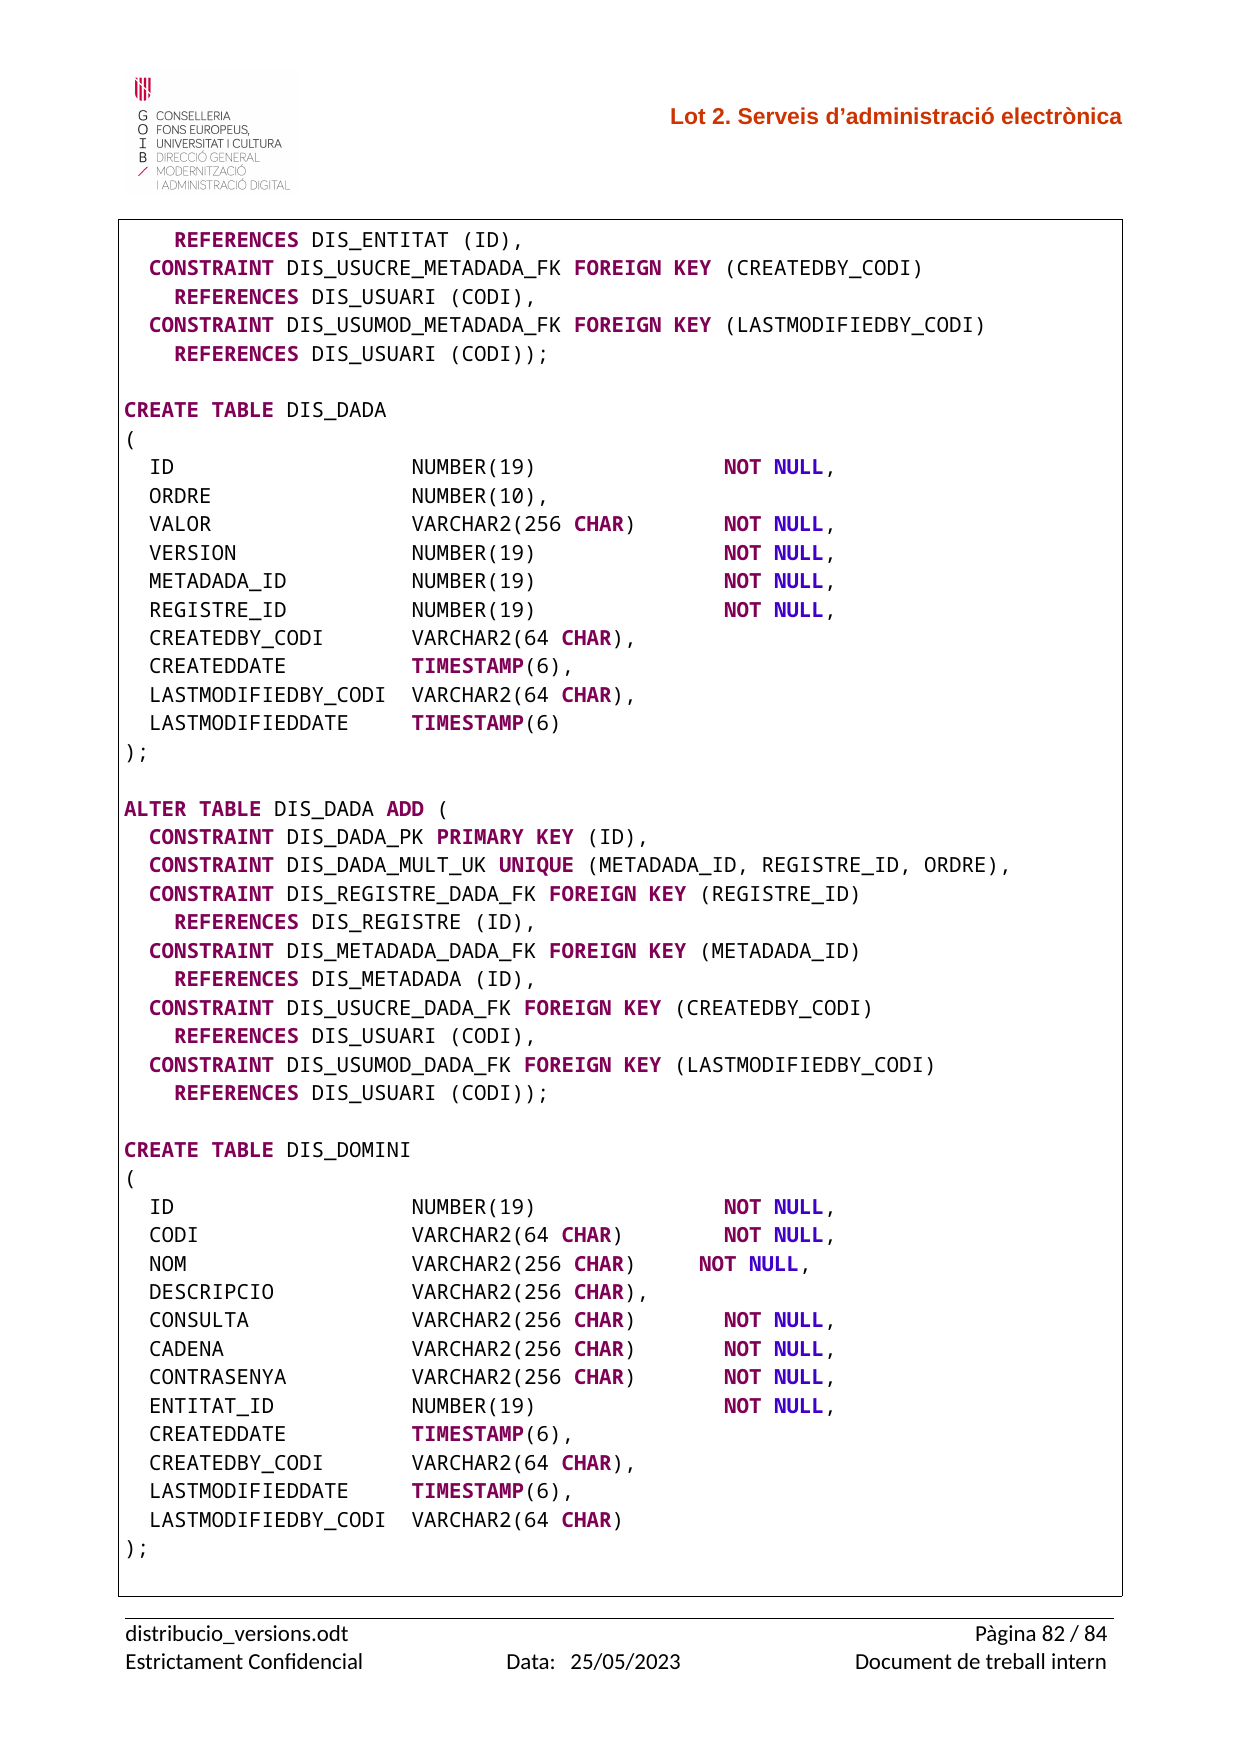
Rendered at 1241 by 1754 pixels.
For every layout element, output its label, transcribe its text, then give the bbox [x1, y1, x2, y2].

table_header REFERENCES DIS_ENTITAT (ID), CONSTRAINT DIS_USUCRE_METADADA_FK FOREIGN KEY (CREATEDBY_CODI) REFERENCES DIS_USUARI (CODI), CONSTRAINT DIS_USUMOD_METADADA_FK FOREIGN KEY (LASTMODIFIEDBY_CODI) REFERENCES DIS_USUARI (CODI)); CREATE TABLE DIS_DADA ( ID NUMBER(19) NOT NULL, ORDRE NUMBER(10), VALOR VARCHAR2(256 CHAR) NOT NULL, VERSION NUMBER(19) NOT NULL, METADADA_ID NUMBER(19) NOT NULL, REGISTRE_ID NUMBER(19) NOT NULL, CREATEDBY_CODI VARCHAR2(64 CHAR), CREATEDDATE TIMESTAMP(6), LASTMODIFIEDBY_CODI VARCHAR2(64 CHAR), LASTMODIFIEDDATE TIMESTAMP(6) ); ALTER TABLE DIS_DADA ADD ( CONSTRAINT DIS_DADA_PK PRIMARY KEY (ID), CONSTRAINT DIS_DADA_MULT_UK UNIQUE (METADADA_ID, REGISTRE_ID, ORDRE), CONSTRAINT DIS_REGISTRE_DADA_FK FOREIGN KEY (REGISTRE_ID) REFERENCES DIS_REGISTRE (ID), CONSTRAINT DIS_METADADA_DADA_FK FOREIGN KEY (METADADA_ID) REFERENCES DIS_METADADA (ID), CONSTRAINT DIS_USUCRE_DADA_FK FOREIGN KEY (CREATEDBY_CODI) REFERENCES DIS_USUARI (CODI), CONSTRAINT DIS_USUMOD_DADA_FK FOREIGN KEY (LASTMODIFIEDBY_CODI) REFERENCES DIS_USUARI (CODI)); CREATE TABLE DIS_DOMINI ( ID NUMBER(19) NOT NULL, CODI VARCHAR2(64 CHAR) NOT NULL, NOM VARCHAR2(256 CHAR) NOT NULL, DESCRIPCIO VARCHAR2(256 CHAR), CONSULTA VARCHAR2(256 CHAR) NOT NULL, CADENA VARCHAR2(256 CHAR) NOT NULL, CONTRASENYA VARCHAR2(256 CHAR) NOT NULL, ENTITAT_ID NUMBER(19) NOT NULL, CREATEDDATE TIMESTAMP(6), CREATEDBY_CODI VARCHAR2(64 CHAR), LASTMODIFIEDDATE TIMESTAMP(6), LASTMODIFIEDBY_CODI VARCHAR2(64 CHAR) ); [119, 220, 1122, 1596]
picture [126, 70, 299, 197]
